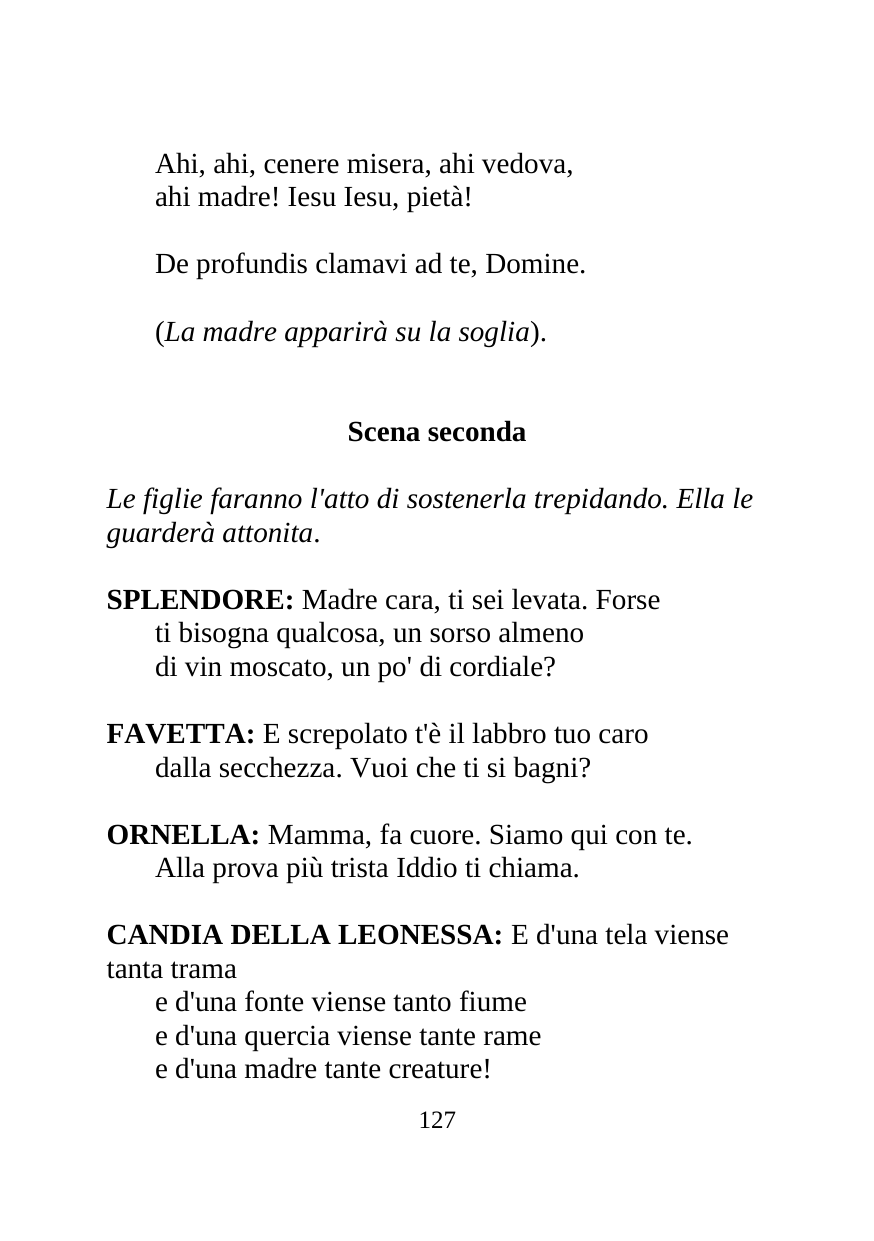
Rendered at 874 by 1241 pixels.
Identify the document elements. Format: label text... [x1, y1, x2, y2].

text Ahi, ahi, cenere misera, ahi vedova, [155, 146, 768, 179]
text di vin moscato, un po' di cordiale? [155, 649, 768, 683]
text e d'una quercia viense tante rame [155, 1018, 768, 1052]
text De profundis clamavi ad te, Domine. [155, 247, 768, 280]
text ORNELLA: Mamma, fa cuore. Siamo qui con te. [106, 817, 768, 850]
text ahi madre! Iesu Iesu, pietà! [155, 179, 768, 213]
text CANDIA DELLA LEONESSA: E d'una tela viense tanta trama [106, 917, 768, 984]
text FAVETTA: E screpolato t'è il labbro tuo caro [106, 716, 768, 750]
text Scena seconda [106, 414, 768, 448]
text SPLENDORE: Madre cara, ti sei levata. Forse [106, 582, 768, 616]
text dalla secchezza. Vuoi che ti si bagni? [155, 750, 768, 783]
text e d'una fonte viense tanto fiume [155, 984, 768, 1018]
text Alla prova più trista Iddio ti chiama. [155, 850, 768, 884]
text Le figlie faranno l'atto di sostenerla trepidando. Ella le guarderà attonita. [106, 481, 768, 548]
text e d'una madre tante creature! [155, 1052, 768, 1085]
text (La madre apparirà su la soglia). [155, 314, 768, 347]
text ti bisogna qualcosa, un sorso almeno [155, 616, 768, 649]
